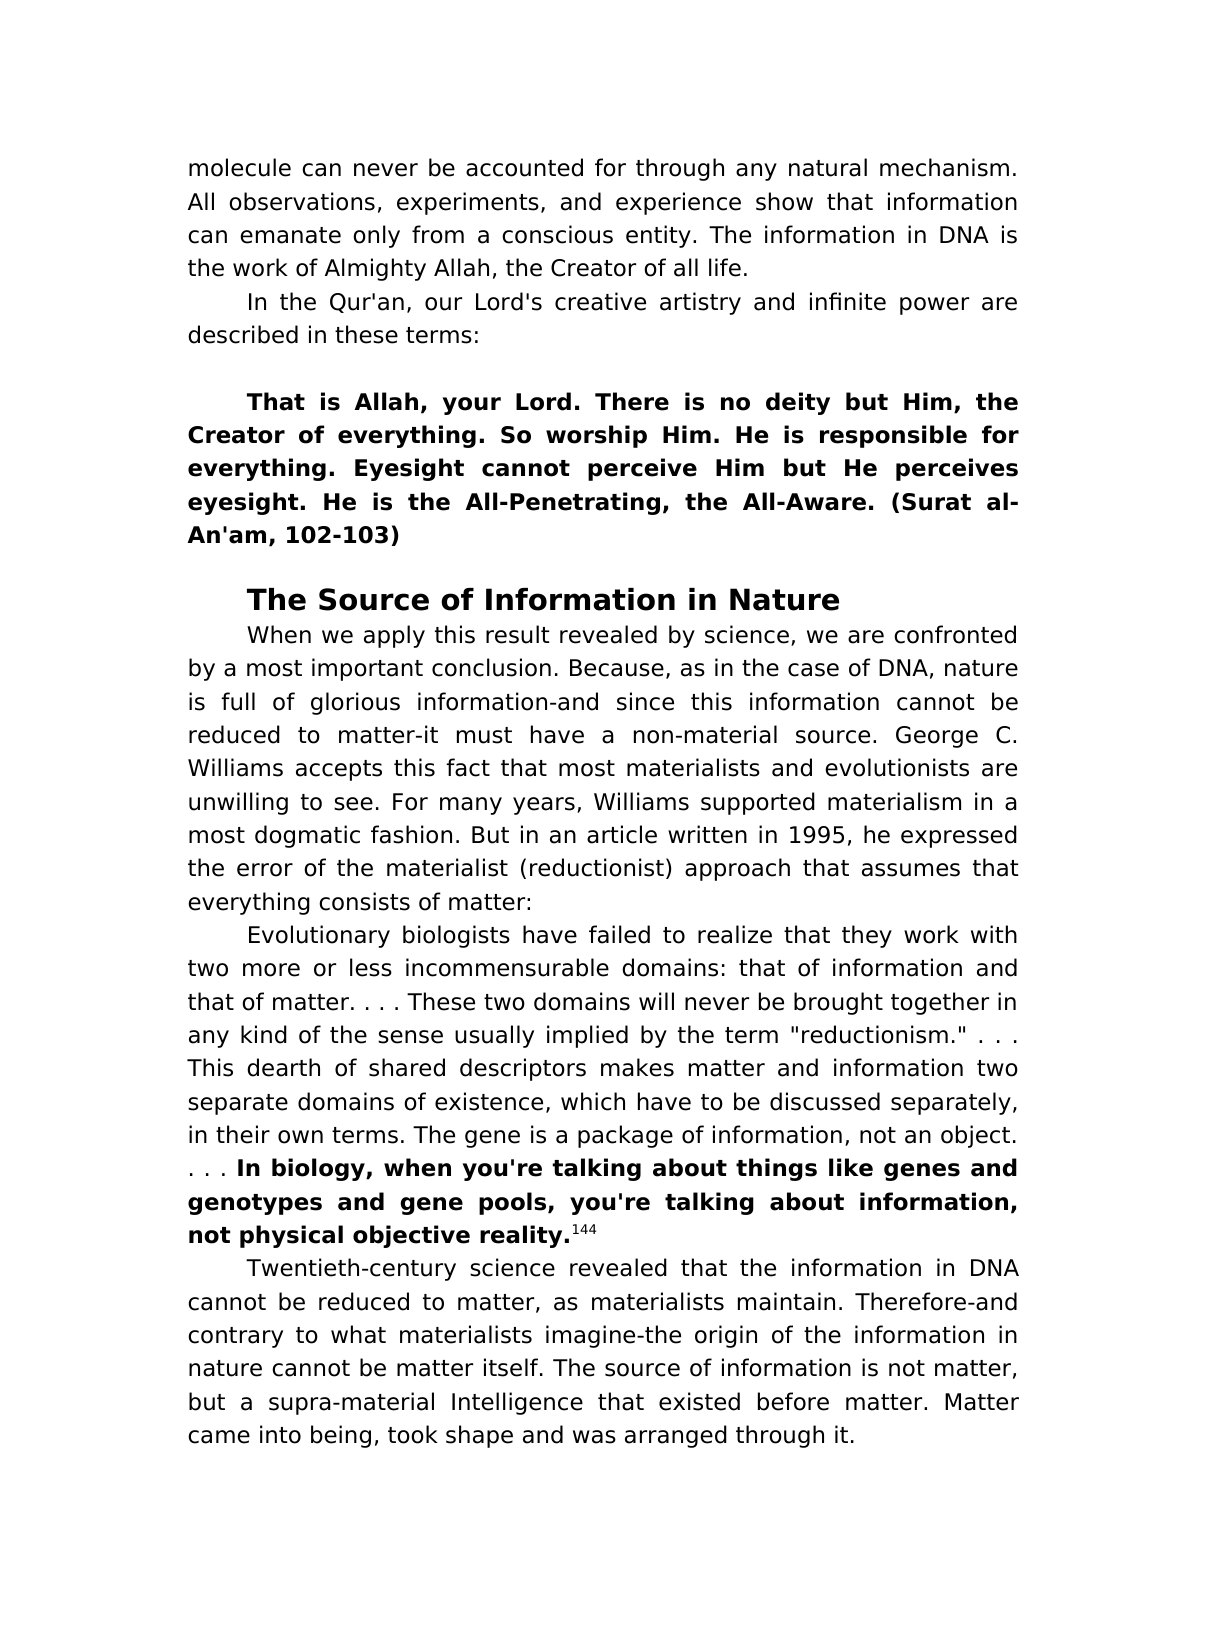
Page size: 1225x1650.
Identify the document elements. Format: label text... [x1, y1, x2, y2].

text molecule can never be accounted for through any natural mechanism. All observations, experiments, and experience show that information can emanate only from a conscious entity. The information in DNA is the work of Almighty Allah, the Creator of all life. [187, 150, 1020, 283]
text When we apply this result revealed by science, we are confronted by a most important conclusion. Because, as in the case of DNA, nature is full of glorious information-and since this information cannot be reduced to matter-it must have a non-material source. George C. Williams accepts this fact that most materialists and evolutionists are unwilling to see. For many years, Williams supported materialism in a most dogmatic fashion. But in an article written in 1995, he expressed the error of the materialist (reductionist) approach that assumes that everything consists of matter: [187, 617, 1020, 917]
text Evolutionary biologists have failed to realize that they work with two more or less incommensurable domains: that of information and that of matter. . . . These two domains will never be brought together in any kind of the sense usually implied by the term "reductionism." . . . This dearth of shared descriptors makes matter and information two separate domains of existence, which have to be discussed separately, in their own terms. The gene is a package of information, not an object. . . . In biology, when you're talking about things like genes and genotypes and gene pools, you're talking about information, not physical objective reality.144 [187, 917, 1020, 1250]
text The Source of Information in Nature [187, 583, 1020, 617]
text That is Allah, your Lord. There is no deity but Him, the Creator of everything. So worship Him. He is responsible for everything. Eyesight cannot perceive Him but He perceives eyesight. He is the All-Penetrating, the All-Aware. (Surat al-An'am, 102-103) [187, 383, 1020, 550]
text Twentieth-century science revealed that the information in DNA cannot be reduced to matter, as materialists maintain. Therefore-and contrary to what materialists imagine-the origin of the information in nature cannot be matter itself. The source of information is not matter, but a supra-material Intelligence that existed before matter. Matter came into being, took shape and was arranged through it. [187, 1250, 1020, 1450]
text In the Qur'an, our Lord's creative artistry and infinite power are described in these terms: [187, 283, 1020, 350]
